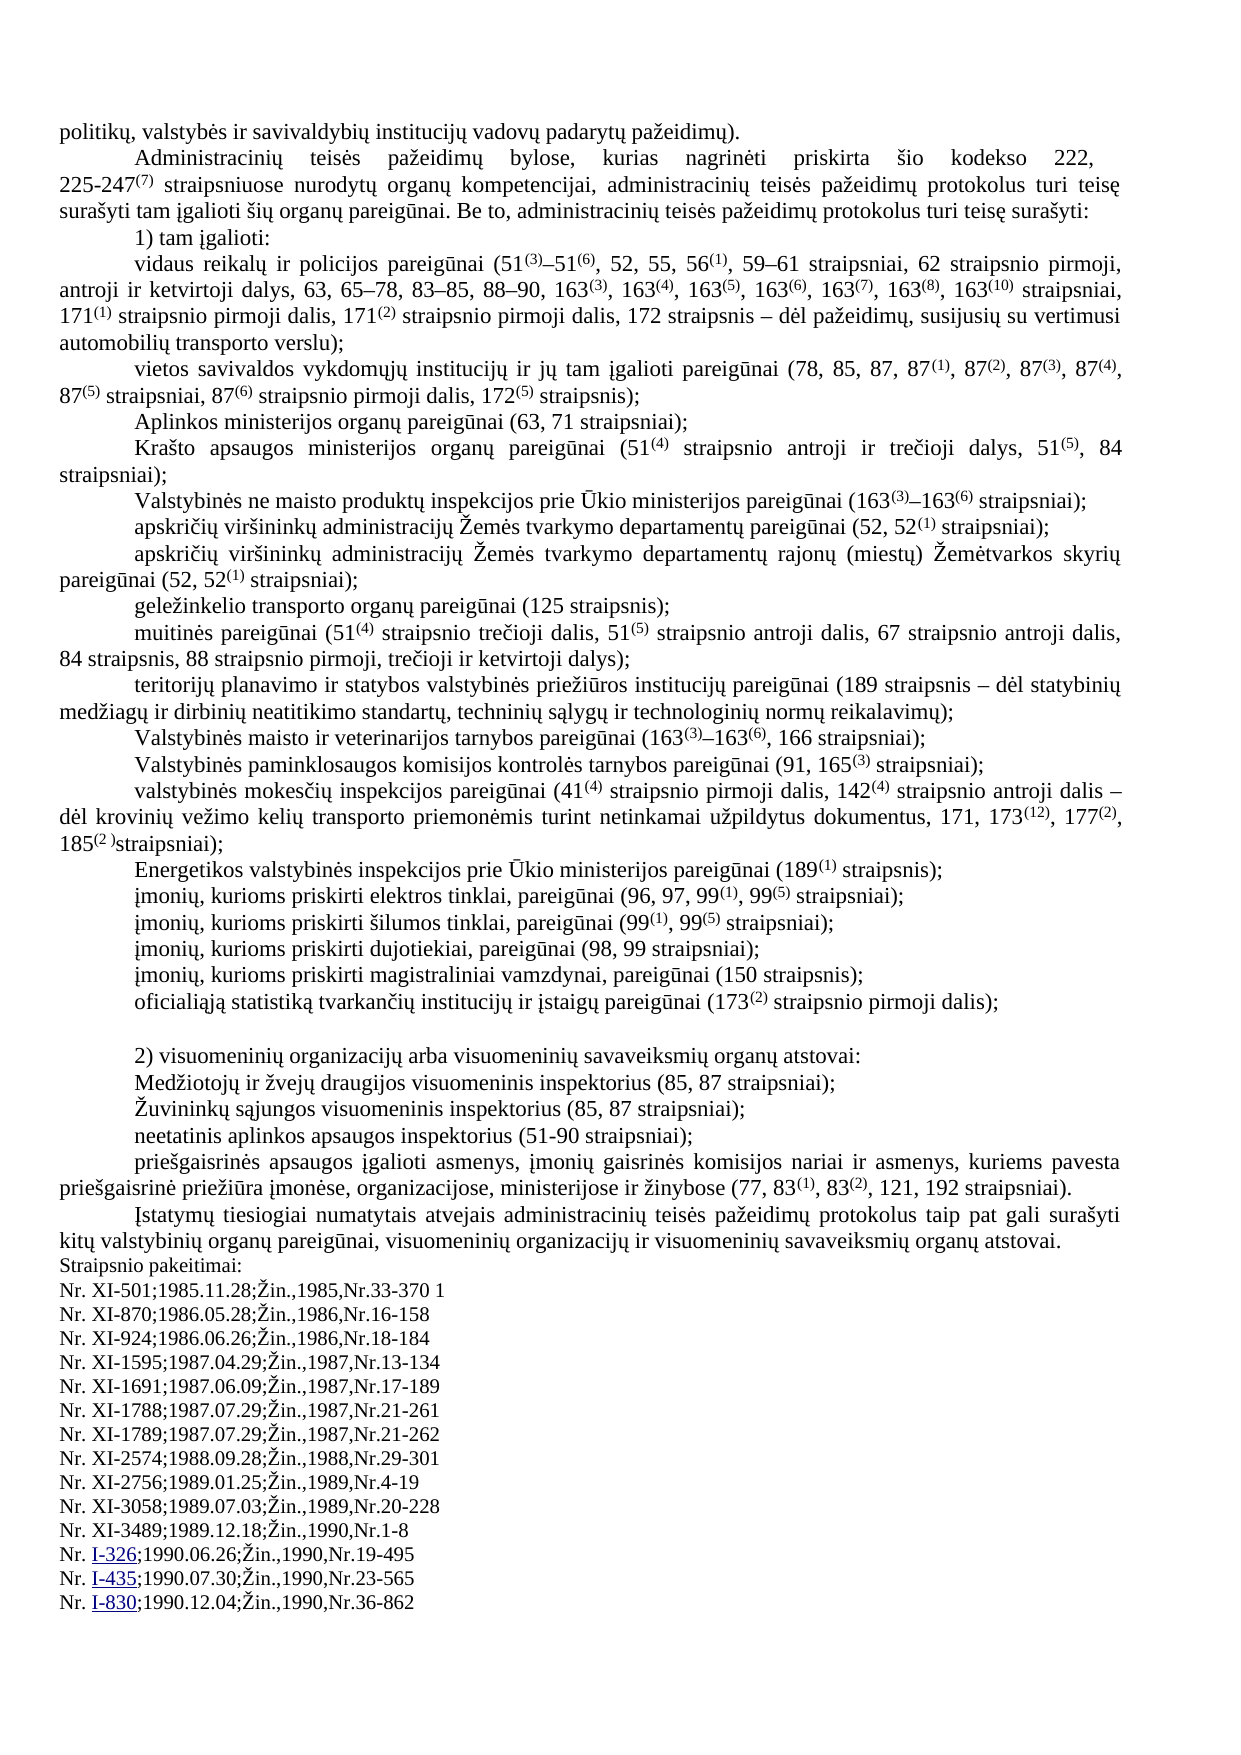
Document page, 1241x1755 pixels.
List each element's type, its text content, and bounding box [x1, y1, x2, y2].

text 1) tam įgalioti: [59, 223, 1122, 250]
text Valstybinės maisto ir veterinarijos tarnybos pareigūnai (163(3)–163(6), 166 straipsniai); [59, 724, 1122, 751]
text Nr. XI-870;1986.05.28;Žin.,1986,Nr.16-158 [59, 1302, 1122, 1326]
text Administracinių teisės pažeidimų bylose, kurias nagrinėti priskirta šio kodekso 222, 225-247(7) straipsniuose nurodytų organų kompetencijai, administracinių teisės pažeidimų protokolus turi teisę surašyti tam įgalioti šių organų pareigūnai. Be to, administracinių teisės pažeidimų protokolus turi teisę surašyti: [59, 144, 1122, 223]
text Nr. XI-1595;1987.04.29;Žin.,1987,Nr.13-134 [59, 1350, 1122, 1374]
text teritorijų planavimo ir statybos valstybinės priežiūros institucijų pareigūnai (189 straipsnis – dėl statybinių medžiagų ir dirbinių neatitikimo standartų, techninių sąlygų ir technologinių normų reikalavimų); [59, 672, 1122, 724]
text Nr. XI-924;1986.06.26;Žin.,1986,Nr.18-184 [59, 1326, 1122, 1350]
text Nr. XI-501;1985.11.28;Žin.,1985,Nr.33-370 1 [59, 1277, 1122, 1302]
text vietos savivaldos vykdomųjų institucijų ir jų tam įgalioti pareigūnai (78, 85, 87, 87(1), 87(2), 87(3), 87(4), 87(5) straipsniai, 87(6) straipsnio pirmoji dalis, 172(5) straipsnis); [59, 355, 1122, 408]
text Nr. XI-3058;1989.07.03;Žin.,1989,Nr.20-228 [59, 1494, 1122, 1518]
text įmonių, kurioms priskirti šilumos tinklai, pareigūnai (99(1), 99(5) straipsniai); [59, 909, 1122, 935]
text valstybinės mokesčių inspekcijos pareigūnai (41(4) straipsnio pirmoji dalis, 142(4) straipsnio antroji dalis – dėl krovinių vežimo kelių transporto priemonėmis turint netinkamai užpildytus dokumentus, 171, 173(12), 177(2), 185(2 )straipsniai); [59, 777, 1122, 856]
text politikų, valstybės ir savivaldybių institucijų vadovų padarytų pažeidimų). [59, 118, 1122, 144]
text įmonių, kurioms priskirti magistraliniai vamzdynai, pareigūnai (150 straipsnis); [59, 961, 1122, 988]
text įmonių, kurioms priskirti elektros tinklai, pareigūnai (96, 97, 99(1), 99(5) straipsniai); [59, 882, 1122, 909]
text Nr. XI-2756;1989.01.25;Žin.,1989,Nr.4-19 [59, 1470, 1122, 1494]
text Medžiotojų ir žvejų draugijos visuomeninis inspektorius (85, 87 straipsniai); [59, 1069, 1122, 1095]
text Valstybinės ne maisto produktų inspekcijos prie Ūkio ministerijos pareigūnai (163(3)–163(6) straipsniai); [59, 487, 1122, 513]
text oficialiąją statistiką tvarkančių institucijų ir įstaigų pareigūnai (173(2) straipsnio pirmoji dalis); [59, 988, 1122, 1014]
text įmonių, kurioms priskirti dujotiekiai, pareigūnai (98, 99 straipsniai); [59, 935, 1122, 961]
text Nr. XI-1789;1987.07.29;Žin.,1987,Nr.21-262 [59, 1422, 1122, 1446]
text Nr. XI-2574;1988.09.28;Žin.,1988,Nr.29-301 [59, 1446, 1122, 1470]
text Aplinkos ministerijos organų pareigūnai (63, 71 straipsniai); [59, 408, 1122, 434]
text priešgaisrinės apsaugos įgalioti asmenys, įmonių gaisrinės komisijos nariai ir asmenys, kuriems pavesta priešgaisrinė priežiūra įmonėse, organizacijose, ministerijose ir žinybose (77, 83(1), 83(2), 121, 192 straipsniai). [59, 1148, 1122, 1201]
text muitinės pareigūnai (51(4) straipsnio trečioji dalis, 51(5) straipsnio antroji dalis, 67 straipsnio antroji dalis, 84 straipsnis, 88 straipsnio pirmoji, trečioji ir ketvirtoji dalys); [59, 619, 1122, 672]
text Straipsnio pakeitimai: [59, 1253, 1122, 1277]
text Nr. XI-3489;1989.12.18;Žin.,1990,Nr.1-8 [59, 1518, 1122, 1542]
text geležinkelio transporto organų pareigūnai (125 straipsnis); [59, 592, 1122, 619]
text Energetikos valstybinės inspekcijos prie Ūkio ministerijos pareigūnai (189(1) straipsnis); [59, 856, 1122, 882]
text Žuvininkų sąjungos visuomeninis inspektorius (85, 87 straipsniai); [59, 1095, 1122, 1122]
text Nr. I-830;1990.12.04;Žin.,1990,Nr.36-862 [59, 1590, 1122, 1614]
text Nr. I-326;1990.06.26;Žin.,1990,Nr.19-495 [59, 1542, 1122, 1566]
text apskričių viršininkų administracijų Žemės tvarkymo departamentų pareigūnai (52, 52(1) straipsniai); [59, 513, 1122, 540]
text Nr. XI-1788;1987.07.29;Žin.,1987,Nr.21-261 [59, 1398, 1122, 1422]
text vidaus reikalų ir policijos pareigūnai (51(3)–51(6), 52, 55, 56(1), 59–61 straipsniai, 62 straipsnio pirmoji, antroji ir ketvirtoji dalys, 63, 65–78, 83–85, 88–90, 163(3), 163(4), 163(5), 163(6), 163(7), 163(8), 163(10) straipsniai, 171(1) straipsnio pirmoji dalis, 171(2) straipsnio pirmoji dalis, 172 straipsnis – dėl pažeidimų, susijusių su vertimusi automobilių transporto verslu); [59, 250, 1122, 355]
text neetatinis aplinkos apsaugos inspektorius (51-90 straipsniai); [59, 1122, 1122, 1148]
text apskričių viršininkų administracijų Žemės tvarkymo departamentų rajonų (miestų) Žemėtvarkos skyrių pareigūnai (52, 52(1) straipsniai); [59, 540, 1122, 592]
text 2) visuomeninių organizacijų arba visuomeninių savaveiksmių organų atstovai: [59, 1043, 1122, 1069]
text Nr. I-435;1990.07.30;Žin.,1990,Nr.23-565 [59, 1566, 1122, 1590]
text Nr. XI-1691;1987.06.09;Žin.,1987,Nr.17-189 [59, 1374, 1122, 1398]
text Krašto apsaugos ministerijos organų pareigūnai (51(4) straipsnio antroji ir trečioji dalys, 51(5), 84 straipsniai); [59, 434, 1122, 487]
text Įstatymų tiesiogiai numatytais atvejais administracinių teisės pažeidimų protokolus taip pat gali surašyti kitų valstybinių organų pareigūnai, visuomeninių organizacijų ir visuomeninių savaveiksmių organų atstovai. [59, 1201, 1122, 1253]
text Valstybinės paminklosaugos komisijos kontrolės tarnybos pareigūnai (91, 165(3) straipsniai); [59, 751, 1122, 777]
